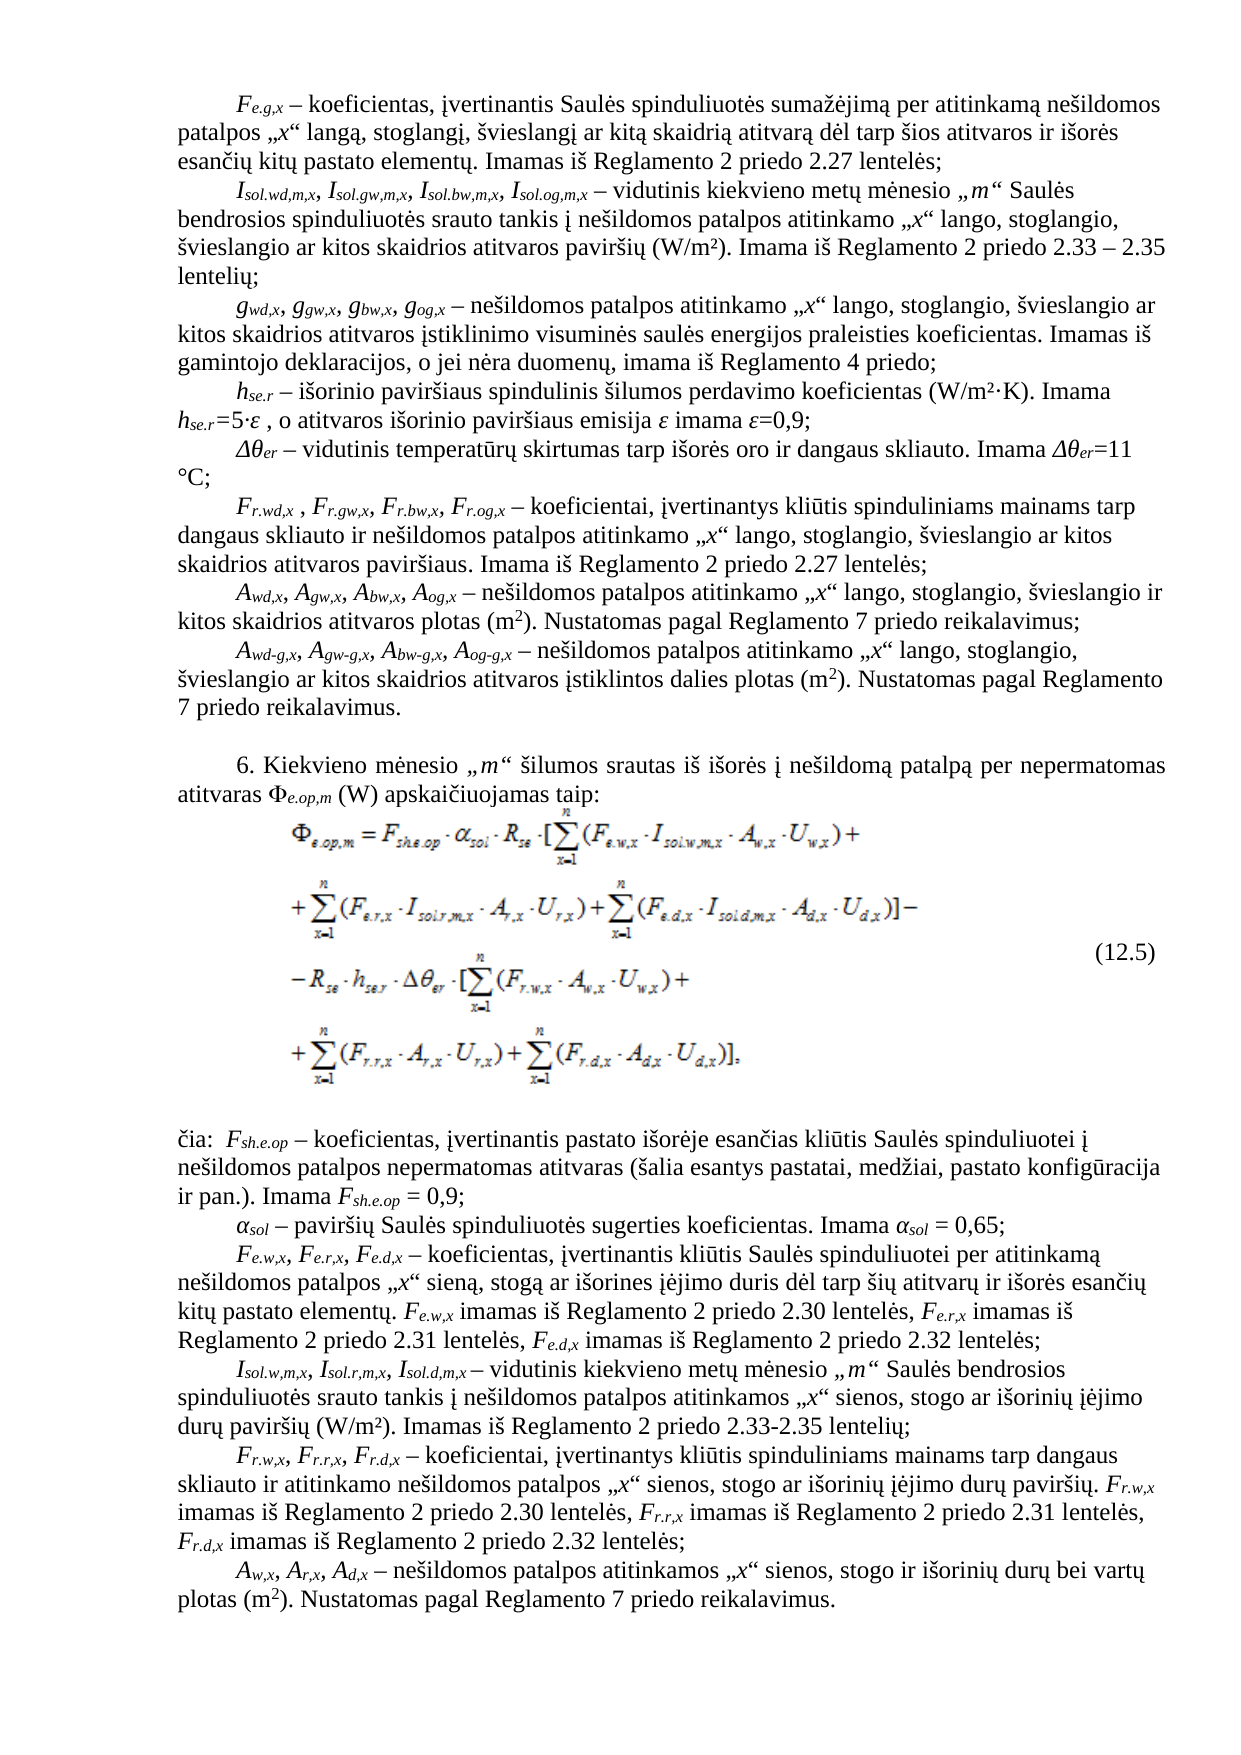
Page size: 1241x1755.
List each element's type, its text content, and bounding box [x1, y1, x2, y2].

table_header [924, 808, 1023, 1095]
text Fe.w,x, Fe.r,x, Fe.d,x – koeficientas, įvertinantis kliūtis Saulės spinduliuotei per atitinkamą nešildomos patalpos „x“ sieną, stogą ar išorines įėjimo duris dėl tarp šių atitvarų ir išorės esančių kitų pastato elementų. Fe.w,x imamas iš Reglamento 2 priedo 2.30 lentelės, Fe.r,x imamas iš Reglamento 2 priedo 2.31 lentelės, Fe.d,x imamas iš Reglamento 2 priedo 2.32 lentelės; [177, 1239, 1166, 1354]
text 6. Kiekvieno mėnesio „m“ šilumos srautas iš išorės į nešildomą patalpą per nepermatomas atitvaras e.op,m (W) apskaičiuojamas taip: [177, 750, 1166, 807]
text Fr.w,x, Fr.r,x, Fr.d,x – koeficientai, įvertinantys kliūtis spinduliniams mainams tarp dangaus skliauto ir atitinkamo nešildomos patalpos „x“ sienos, stogo ar išorinių įėjimo durų paviršių. Fr.w,x imamas iš Reglamento 2 priedo 2.30 lentelės, Fr.r,x imamas iš Reglamento 2 priedo 2.31 lentelės, Fr.d,x imamas iš Reglamento 2 priedo 2.32 lentelės; [177, 1440, 1166, 1555]
text hse.r – išorinio paviršiaus spindulinis šilumos perdavimo koeficientas (W/m²·K). Imama hse.r=5·ε , o atitvaros išorinio paviršiaus emisija ε imama ε=0,9; [177, 376, 1166, 434]
text Awd-g,x, Agw-g,x, Abw-g,x, Aog-g,x – nešildomos patalpos atitinkamo „x“ lango, stoglangio, švieslangio ar kitos skaidrios atitvaros įstiklintos dalies plotas (m2). Nustatomas pagal Reglamento 7 priedo reikalavimus. [177, 635, 1166, 721]
text Δθer – vidutinis temperatūrų skirtumas tarp išorės oro ir dangaus skliauto. Imama Δθer=11 °C; [177, 434, 1166, 491]
text gwd,x, ggw,x, gbw,x, gog,x – nešildomos patalpos atitinkamo „x“ lango, stoglangio, švieslangio ar kitos skaidrios atitvaros įstiklinimo visuminės saulės energijos praleisties koeficientas. Imamas iš gamintojo deklaracijos, o jei nėra duomenų, imama iš Reglamento 4 priedo; [177, 290, 1166, 376]
text Aw,x, Ar,x, Ad,x – nešildomos patalpos atitinkamos „x“ sienos, stogo ir išorinių durų bei vartų plotas (m2). Nustatomas pagal Reglamento 7 priedo reikalavimus. [177, 1555, 1166, 1612]
text Isol.wd,m,x, Isol.gw,m,x, Isol.bw,m,x, Isol.og,m,x – vidutinis kiekvieno metų mėnesio „m“ Saulės bendrosios spinduliuotės srauto tankis į nešildomos patalpos atitinkamo „x“ lango, stoglangio, švieslangio ar kitos skaidrios atitvaros paviršių (W/m²). Imama iš Reglamento 2 priedo 2.33 – 2.35 lentelių; [177, 175, 1166, 290]
table_header [177, 808, 276, 1095]
text Isol.w,m,x, Isol.r,m,x, Isol.d,m,x – vidutinis kiekvieno metų mėnesio „m“ Saulės bendrosios spinduliuotės srauto tankis į nešildomos patalpos atitinkamos „x“ sienos, stogo ar išorinių įėjimo durų paviršių (W/m²). Imamas iš Reglamento 2 priedo 2.33-2.35 lentelių; [177, 1354, 1166, 1440]
text Fr.wd,x , Fr.gw,x, Fr.bw,x, Fr.og,x – koeficientai, įvertinantys kliūtis spinduliniams mainams tarp dangaus skliauto ir nešildomos patalpos atitinkamo „x“ lango, stoglangio, švieslangio ar kitos skaidrios atitvaros paviršiaus. Imama iš Reglamento 2 priedo 2.27 lentelės; [177, 491, 1166, 577]
text čia: Fsh.e.op – koeficientas, įvertinantis pastato išorėje esančias kliūtis Saulės spinduliuotei į nešildomos patalpos nepermatomas atitvaras (šalia esantys pastatai, medžiai, pastato konfigūracija ir pan.). Imama Fsh.e.op = 0,9; [177, 1124, 1166, 1210]
text Fe.g,x – koeficientas, įvertinantis Saulės spinduliuotės sumažėjimą per atitinkamą nešildomos patalpos „x“ langą, stoglangį, švieslangį ar kitą skaidrią atitvarą dėl tarp šios atitvaros ir išorės esančių kitų pastato elementų. Imamas iš Reglamento 2 priedo 2.27 lentelės; [177, 89, 1166, 175]
text αsol – paviršių Saulės spinduliuotės sugerties koeficientas. Imama αsol = 0,65; [177, 1210, 1166, 1239]
text Awd,x, Agw,x, Abw,x, Aog,x – nešildomos patalpos atitinkamo „x“ lango, stoglangio, švieslangio ir kitos skaidrios atitvaros plotas (m2). Nustatomas pagal Reglamento 7 priedo reikalavimus; [177, 577, 1166, 635]
table_header (12.5) [1023, 808, 1166, 1095]
